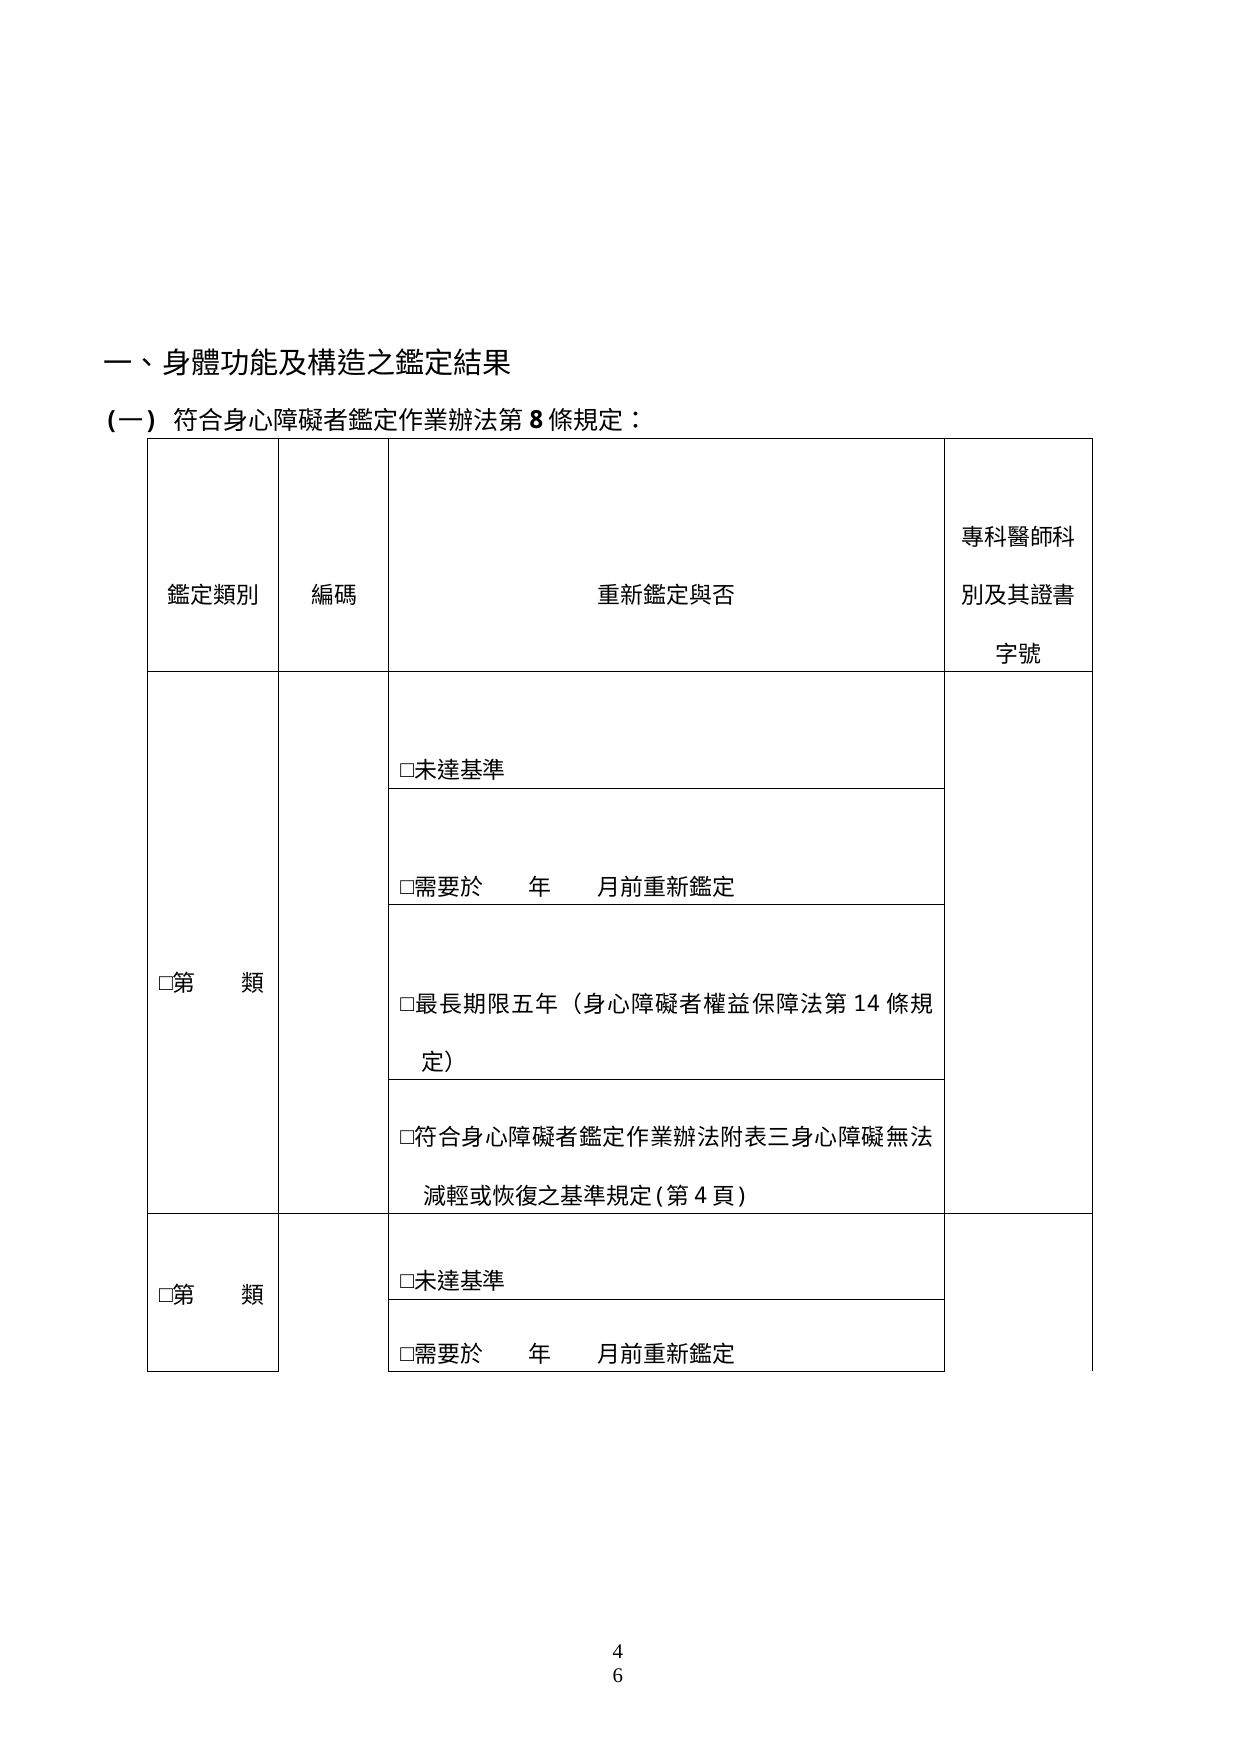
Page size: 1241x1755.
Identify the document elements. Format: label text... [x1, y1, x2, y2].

table_cell [279, 672, 388, 1213]
table_cell □最長期限五年（身心障礙者權益保障法第14條規定） [389, 905, 944, 1079]
table_cell [945, 672, 1092, 1213]
table_cell □需要於 年 月前重新鑑定 [389, 1300, 944, 1371]
table_cell □需要於 年 月前重新鑑定 [389, 789, 944, 904]
table_header 重新鑑定與否 [389, 439, 944, 671]
table_cell [945, 1214, 1092, 1371]
table_cell □未達基準 [389, 672, 944, 788]
table_header 編碼 [279, 439, 388, 671]
table_cell □未達基準 [389, 1214, 944, 1299]
table_cell [279, 1214, 388, 1371]
table_header 鑑定類別 [148, 439, 278, 671]
table_cell □第 類 [148, 672, 278, 1213]
text (一) 符合身心障礙者鑑定作業辦法第8條規定： [103, 379, 1093, 438]
table_header 專科醫師科別及其證書字號 [945, 439, 1092, 671]
table_cell □第 類 [148, 1214, 278, 1371]
table_cell □符合身心障礙者鑑定作業辦法附表三身心障礙無法減輕或恢復之基準規定(第4頁) [389, 1080, 944, 1213]
text 一、身體功能及構造之鑑定結果 [103, 321, 1093, 379]
